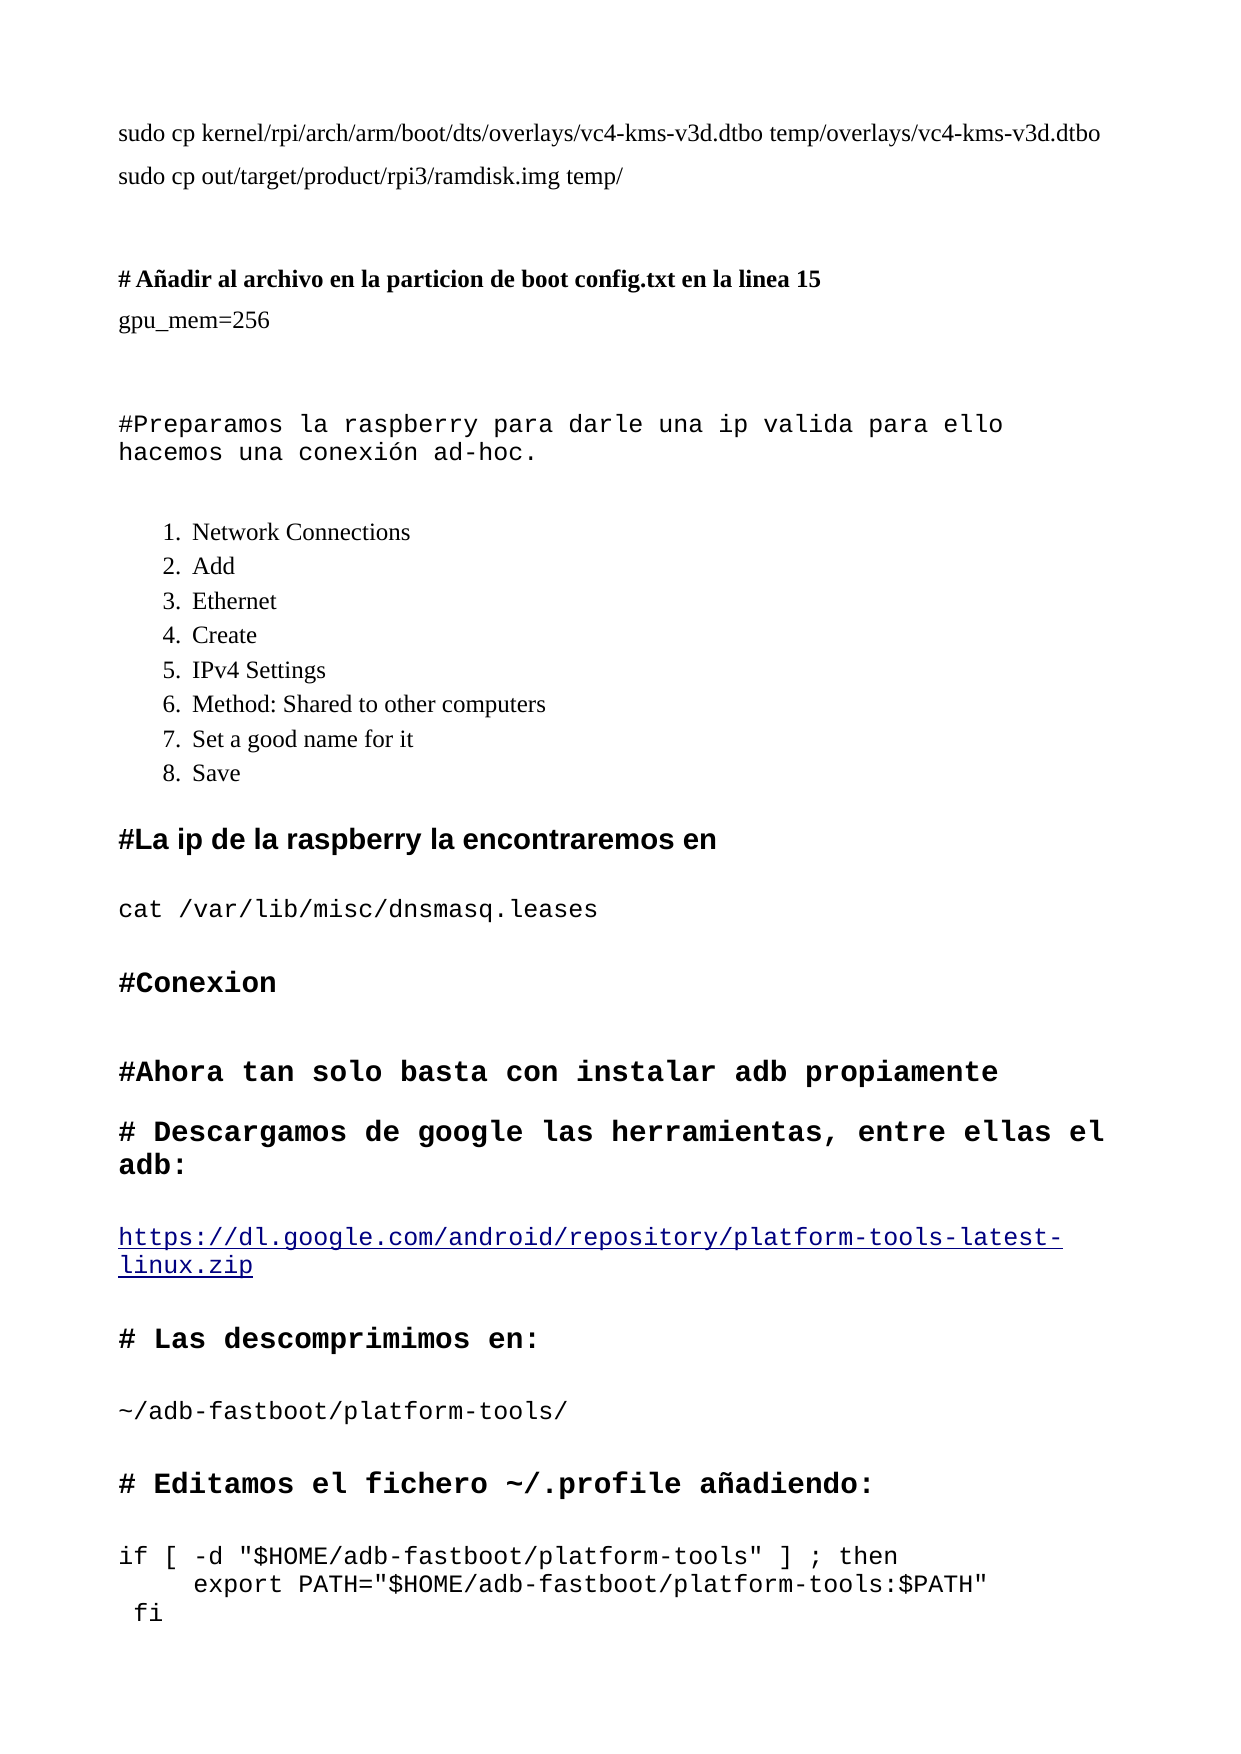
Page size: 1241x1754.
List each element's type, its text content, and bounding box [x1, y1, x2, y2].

text export PATH="$HOME/adb-fastboot/platform-tools:$PATH" [118, 1572, 1122, 1600]
list Set a good name for it [162, 724, 1122, 753]
list Create [162, 620, 1122, 649]
subtitle #Conexion [118, 968, 1122, 1001]
text sudo cp kernel/rpi/arch/arm/boot/dts/overlays/vc4-kms-v3d.dtbo temp/overlays/vc4-kms-v3d.dtbo [118, 118, 1122, 147]
text if [ -d "$HOME/adb-fastboot/platform-tools" ] ; then [118, 1544, 1122, 1572]
subtitle # Descargamos de google las herramientas, entre ellas el adb: [118, 1117, 1122, 1184]
list IPv4 Settings [162, 655, 1122, 684]
text fi [118, 1600, 1122, 1629]
text https://dl.google.com/android/repository/platform-tools-latest-linux.zip [118, 1224, 1122, 1281]
list Network Connections [162, 517, 1122, 546]
list Method: Shared to other computers [162, 689, 1122, 718]
list Save [162, 758, 1122, 787]
subtitle #Ahora tan solo basta con instalar adb propiamente [118, 1057, 1122, 1090]
text cat /var/lib/misc/dnsmasq.leases [118, 897, 1122, 925]
list Add [162, 551, 1122, 580]
subtitle # Añadir al archivo en la particion de boot config.txt en la linea 15 [118, 264, 1122, 293]
subtitle #La ip de la raspberry la encontraremos en [118, 822, 1122, 856]
text gpu_mem=256 [118, 306, 1122, 334]
list Ethernet [162, 586, 1122, 615]
subtitle # Editamos el fichero ~/.profile añadiendo: [118, 1469, 1122, 1503]
subtitle sudo cp out/target/product/rpi3/ramdisk.img temp/ [118, 161, 1122, 190]
text #Preparamos la raspberry para darle una ip valida para ello hacemos una conexión ad-hoc. [118, 411, 1122, 468]
subtitle # Las descomprimimos en: [118, 1324, 1122, 1357]
text ~/adb-fastboot/platform-tools/ [118, 1398, 1122, 1427]
